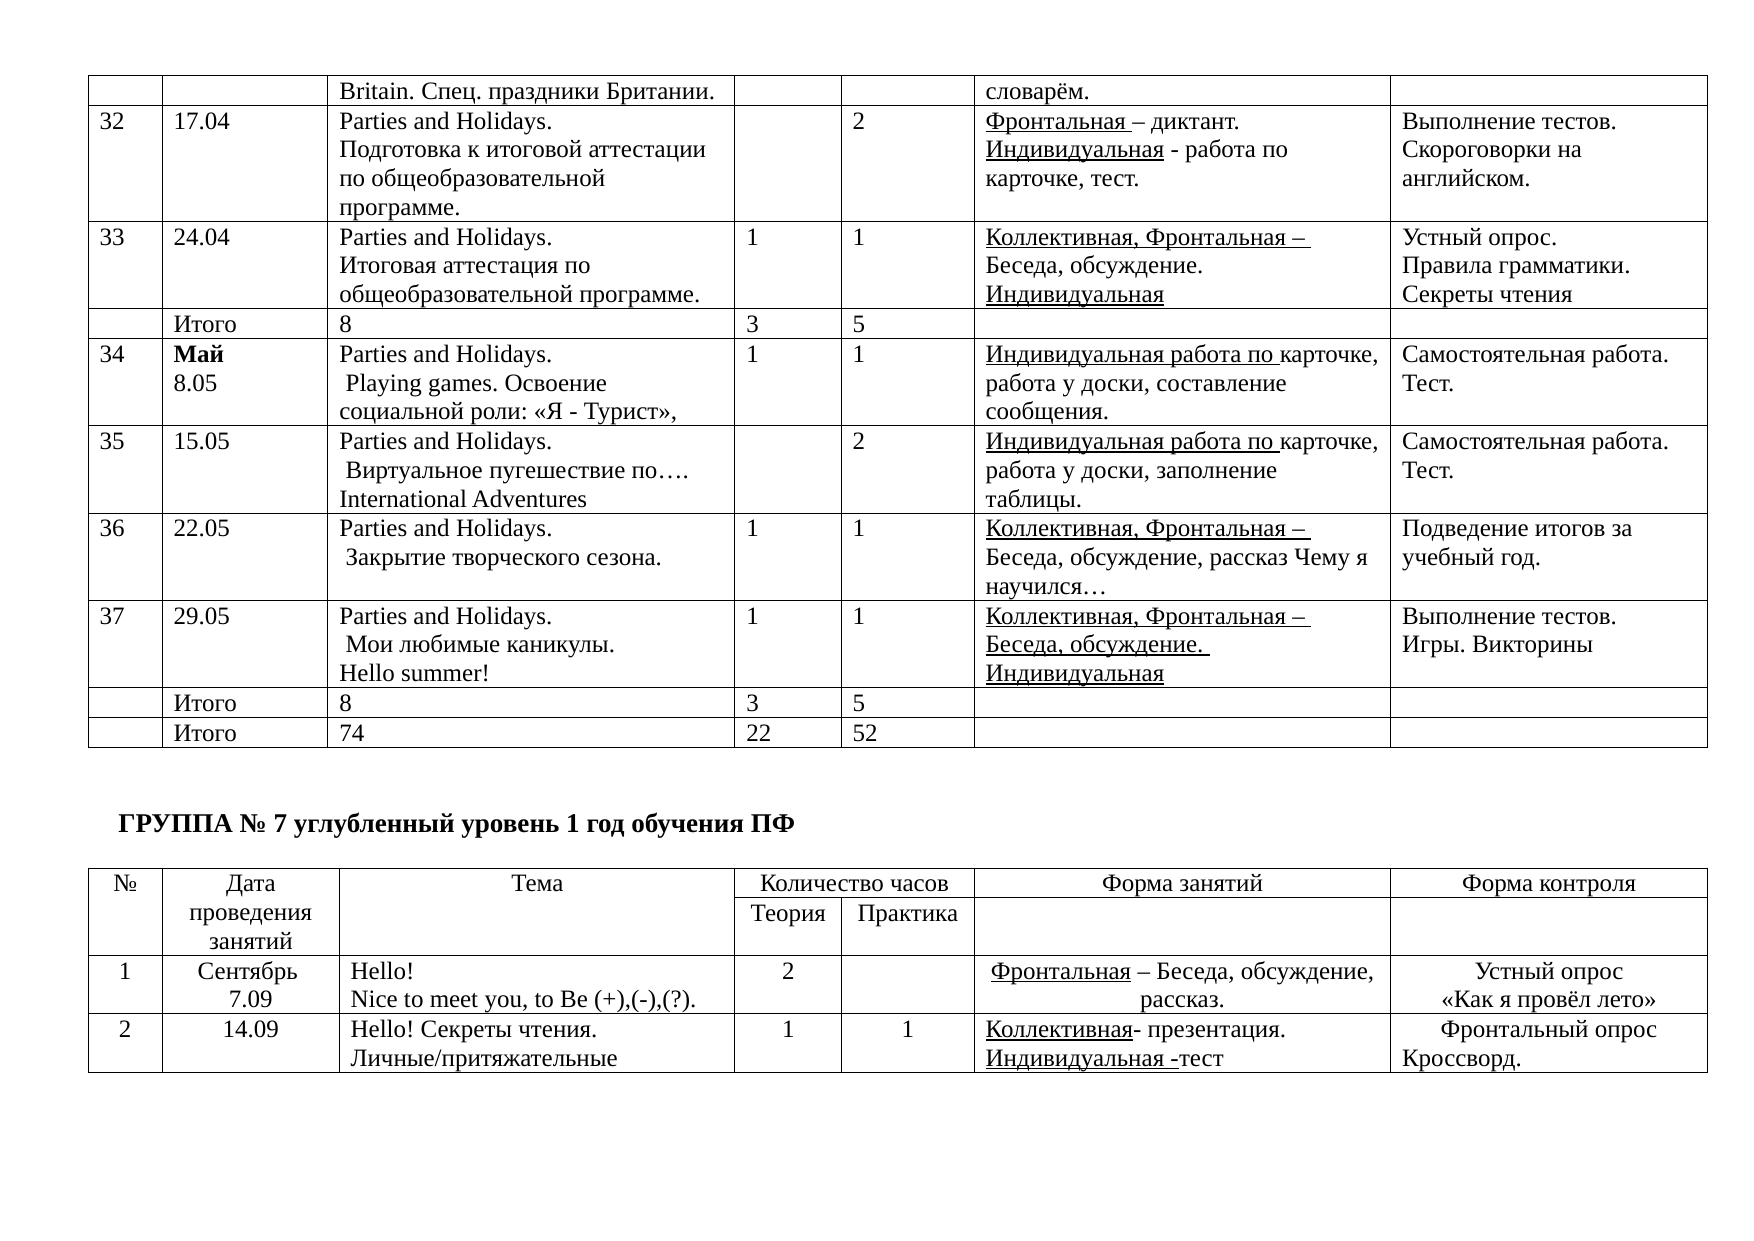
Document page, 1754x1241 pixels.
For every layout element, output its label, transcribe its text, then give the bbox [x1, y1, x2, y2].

table_cell Коллективная, Фронтальная – Беседа, обсуждение. Индивидуальная [975, 601, 1390, 687]
table_cell 29.05 [163, 601, 327, 687]
table_cell [163, 76, 327, 105]
table_cell 1 [735, 601, 841, 687]
table_cell 52 [842, 718, 974, 747]
table_cell [1391, 898, 1707, 955]
table_cell Фронтальный опрос Кроссворд. [1391, 1014, 1707, 1072]
table_cell Britain. Спец. праздники Британии. [328, 76, 734, 105]
table_cell [735, 426, 841, 512]
table_cell Parties and Holidays. Мои любимые каникулы. Hellо summer! [328, 601, 734, 687]
table_cell 1 [735, 514, 841, 600]
table_cell Итого [163, 309, 327, 338]
table_cell 1 [89, 956, 162, 1013]
table_cell [735, 106, 841, 221]
table_cell Теория [735, 898, 841, 955]
table_cell 2 [842, 106, 974, 221]
table_cell 34 [89, 339, 162, 425]
table_cell 3 [735, 688, 841, 717]
table_cell Устный опрос «Как я провёл лето» [1391, 956, 1707, 1013]
table_cell 33 [89, 222, 162, 308]
table_cell 35 [89, 426, 162, 512]
table_cell Практика [842, 898, 974, 955]
table_header № [89, 869, 162, 955]
table_cell 5 [842, 309, 974, 338]
table_cell Выполнение тестов. Скороговорки на английском. [1391, 106, 1707, 221]
table_cell 2 [735, 956, 841, 1013]
text ГРУППА № 7 углубленный уровень 1 год обучения ПФ [118, 808, 1636, 839]
table_cell 3 [735, 309, 841, 338]
table_cell 36 [89, 514, 162, 600]
table_cell 1 [735, 1014, 841, 1072]
table_cell 17.04 [163, 106, 327, 221]
table_cell [842, 76, 974, 105]
table_cell 14.09 [163, 1014, 339, 1072]
table_header Форма занятий [975, 869, 1390, 897]
table_cell Parties and Holidays. Playing games. Освоение социальной роли: «Я - Турист», [328, 339, 734, 425]
table_cell Parties and Holidays. Виртуальное пугешествие по…. International Adventures [328, 426, 734, 512]
table_cell Сентябрь 7.09 [163, 956, 339, 1013]
table_cell Hello! Nice to meet you, to Be (+),(-),(?). [340, 956, 734, 1013]
table_cell Итого [163, 718, 327, 747]
table_cell [1391, 76, 1707, 105]
table_cell Фронтальная – диктант. Индивидуальная - работа по карточке, тест. [975, 106, 1390, 221]
table_cell Подведение итогов за учебный год. [1391, 514, 1707, 600]
table_cell [975, 718, 1390, 747]
table_cell 5 [842, 688, 974, 717]
table_cell 22.05 [163, 514, 327, 600]
table_cell [975, 309, 1390, 338]
table_cell Parties and Holidays. Закрытие творческого сезона. [328, 514, 734, 600]
table_header Форма контроля [1391, 869, 1707, 897]
table_cell [842, 956, 974, 1013]
table_cell 32 [89, 106, 162, 221]
table_cell [735, 76, 841, 105]
table_cell Устный опрос. Правила грамматики. Секреты чтения [1391, 222, 1707, 308]
table_cell Индивидуальная работа по карточке, работа у доски, составление сообщения. [975, 339, 1390, 425]
table_cell Коллективная- презентация. Индивидуальная - тест [975, 1014, 1390, 1072]
table_cell 1 [842, 601, 974, 687]
table_cell [975, 898, 1390, 955]
table_cell Май 8.05 [163, 339, 327, 425]
table_cell Фронтальная – Беседа, обсуждение, рассказ. [975, 956, 1390, 1013]
table_cell 1 [735, 339, 841, 425]
table_cell Parties and Holidays. Подготовка к итоговой аттестации по общеобразовательной программе. [328, 106, 734, 221]
table_cell Коллективная, Фронтальная – Беседа, обсуждение, рассказ Чему я научился… [975, 514, 1390, 600]
table_cell словарём. [975, 76, 1390, 105]
table_cell 74 [328, 718, 734, 747]
table_cell Индивидуальная работа по карточке, работа у доски, заполнение таблицы. [975, 426, 1390, 512]
table_header Дата проведения занятий [163, 869, 339, 955]
table_cell Hello! Секреты чтения. Личные/притяжательные [340, 1014, 734, 1072]
table_cell [1391, 688, 1707, 717]
table_cell [89, 309, 162, 338]
table_cell 1 [842, 1014, 974, 1072]
table_cell Итого [163, 688, 327, 717]
table_cell [89, 76, 162, 105]
table_cell 22 [735, 718, 841, 747]
table_cell 1 [842, 339, 974, 425]
table_header Количество часов [735, 869, 974, 897]
table_cell 24.04 [163, 222, 327, 308]
table_cell [1391, 718, 1707, 747]
table_cell 37 [89, 601, 162, 687]
table_cell 1 [735, 222, 841, 308]
table_cell 1 [842, 514, 974, 600]
table_cell Самостоятельная работа. Тест. [1391, 339, 1707, 425]
table_cell [89, 688, 162, 717]
table_cell [1391, 309, 1707, 338]
table_cell 8 [328, 688, 734, 717]
table_header Тема [340, 869, 734, 955]
table_cell [89, 718, 162, 747]
table_cell Выполнение тестов. Игры. Викторины [1391, 601, 1707, 687]
table_cell 2 [842, 426, 974, 512]
table_cell 2 [89, 1014, 162, 1072]
table_cell Parties and Holidays. Итоговая аттестация по общеобразовательной программе. [328, 222, 734, 308]
table_cell 15.05 [163, 426, 327, 512]
table_cell Коллективная, Фронтальная – Беседа, обсуждение. Индивидуальная [975, 222, 1390, 308]
table_cell 1 [842, 222, 974, 308]
table_cell [975, 688, 1390, 717]
table_cell Самостоятельная работа. Тест. [1391, 426, 1707, 512]
table_cell 8 [328, 309, 734, 338]
